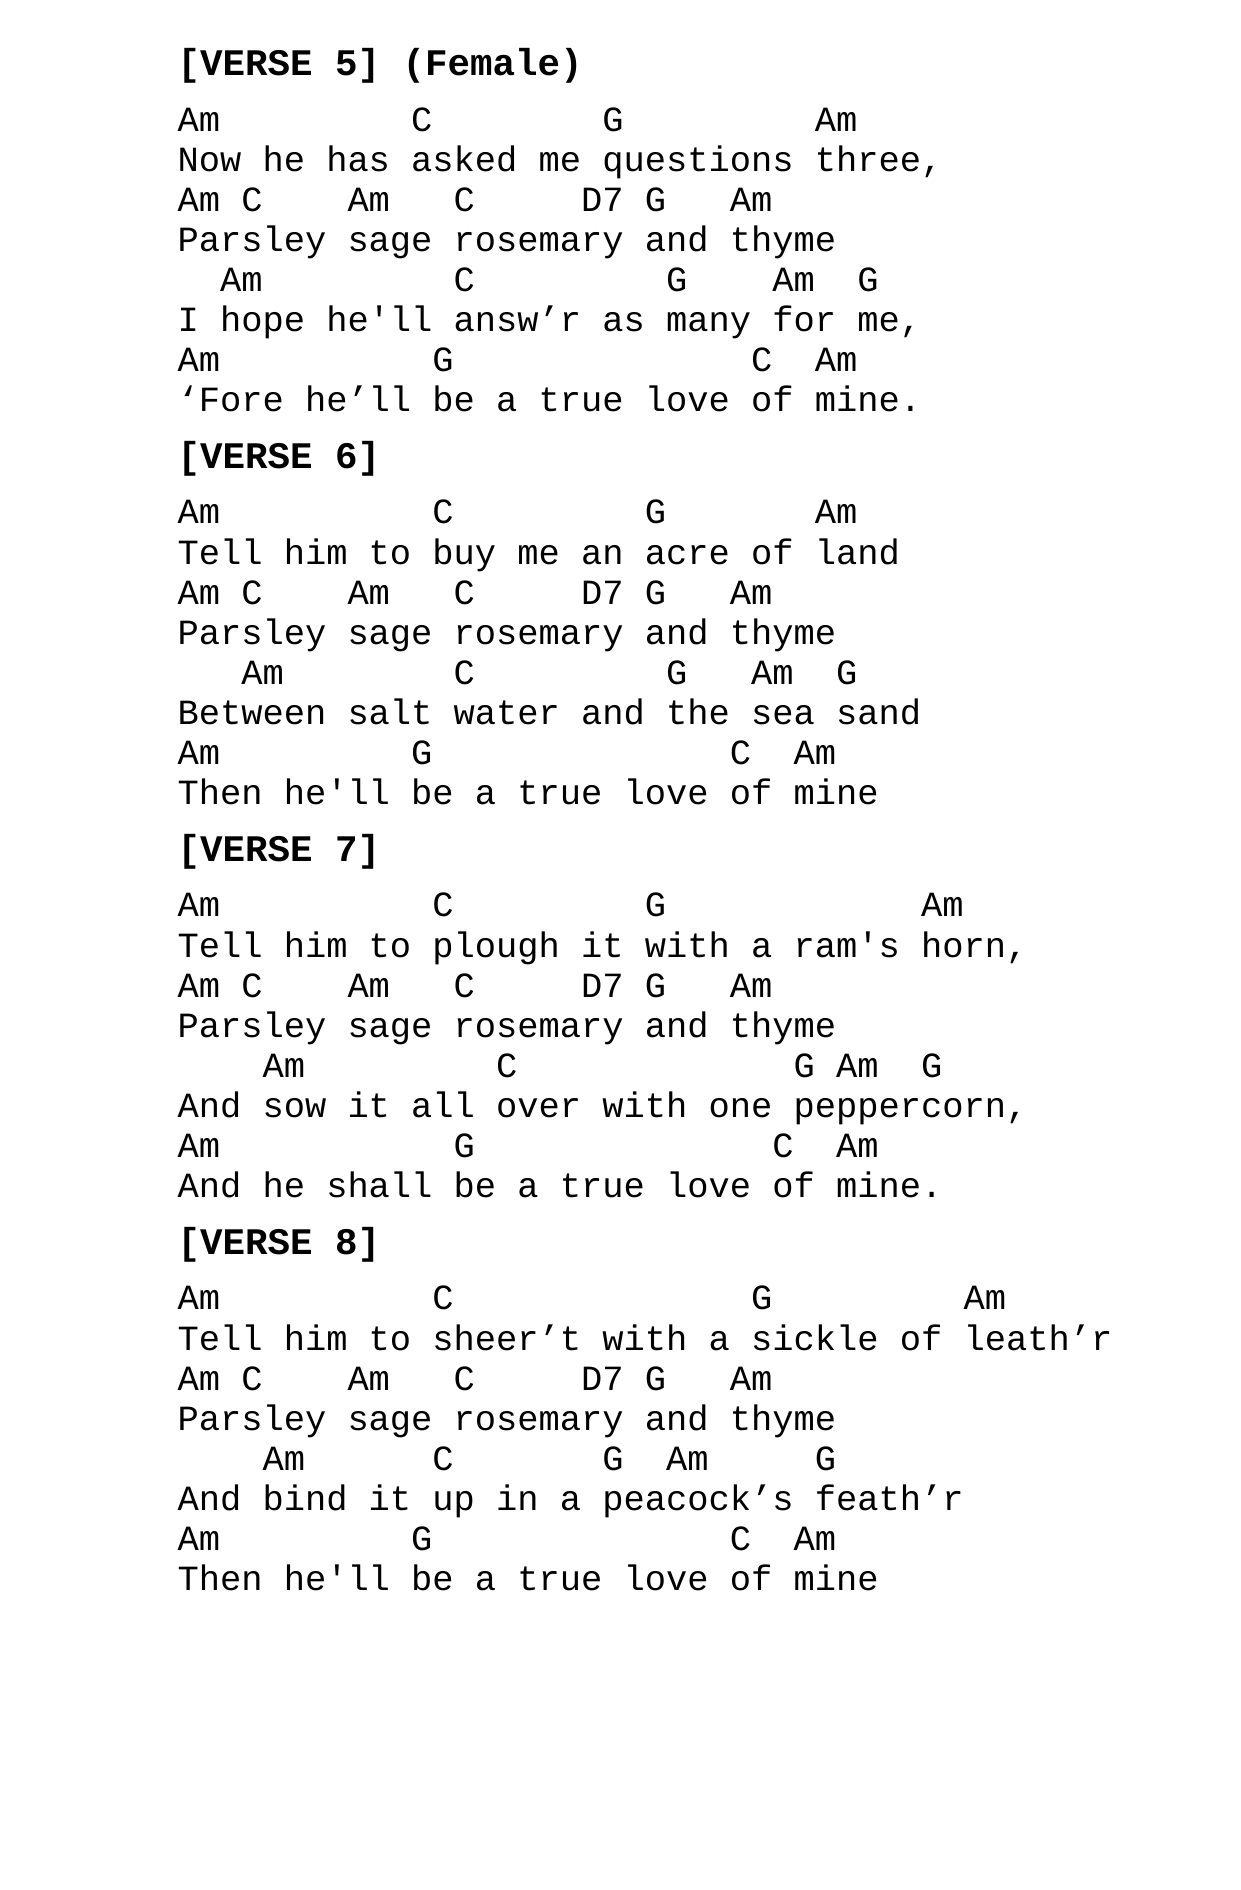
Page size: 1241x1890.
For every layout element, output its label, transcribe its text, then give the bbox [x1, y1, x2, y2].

text Am G C Am [177, 1128, 1196, 1168]
text Am C G Am [177, 887, 1196, 927]
subtitle [VERSE 7] [177, 830, 1196, 873]
text Am C G Am G [177, 262, 1196, 302]
text Tell him to buy me an acre of land [177, 534, 1196, 575]
text Am C G Am G [177, 655, 1196, 695]
text Am C G Am G [177, 1441, 1196, 1481]
text Am G C Am [177, 735, 1196, 775]
text Parsley sage rosemary and thyme [177, 222, 1196, 262]
text Between salt water and the sea sand [177, 695, 1196, 735]
text Am G C Am [177, 342, 1196, 382]
text And bind it up in a peacock’s feath’r [177, 1481, 1196, 1521]
text ‘Fore he’ll be a true love of mine. [177, 382, 1196, 422]
text Am C Am C D7 G Am [177, 182, 1196, 222]
text Then he'll be a true love of mine [177, 1561, 1196, 1601]
subtitle [VERSE 8] [177, 1223, 1196, 1266]
subtitle [VERSE 5] (Female) [177, 44, 1196, 87]
text And he shall be a true love of mine. [177, 1168, 1196, 1208]
text Tell him to sheer’t with a sickle of leath’r [177, 1320, 1196, 1361]
text And sow it all over with one peppercorn, [177, 1088, 1196, 1128]
text Am C G Am [177, 1280, 1196, 1320]
text Am C G Am G [177, 1048, 1196, 1088]
text I hope he'll answ’r as many for me, [177, 302, 1196, 342]
text Am C G Am [177, 102, 1196, 142]
text Now he has asked me questions three, [177, 142, 1196, 182]
text Am C G Am [177, 494, 1196, 534]
text Am C Am C D7 G Am [177, 575, 1196, 615]
text Parsley sage rosemary and thyme [177, 1401, 1196, 1441]
text Parsley sage rosemary and thyme [177, 615, 1196, 655]
text Tell him to plough it with a ram's horn, [177, 927, 1196, 968]
text Am G C Am [177, 1521, 1196, 1561]
text Am C Am C D7 G Am [177, 968, 1196, 1008]
text Am C Am C D7 G Am [177, 1361, 1196, 1401]
text Parsley sage rosemary and thyme [177, 1008, 1196, 1048]
text Then he'll be a true love of mine [177, 775, 1196, 815]
subtitle [VERSE 6] [177, 437, 1196, 480]
